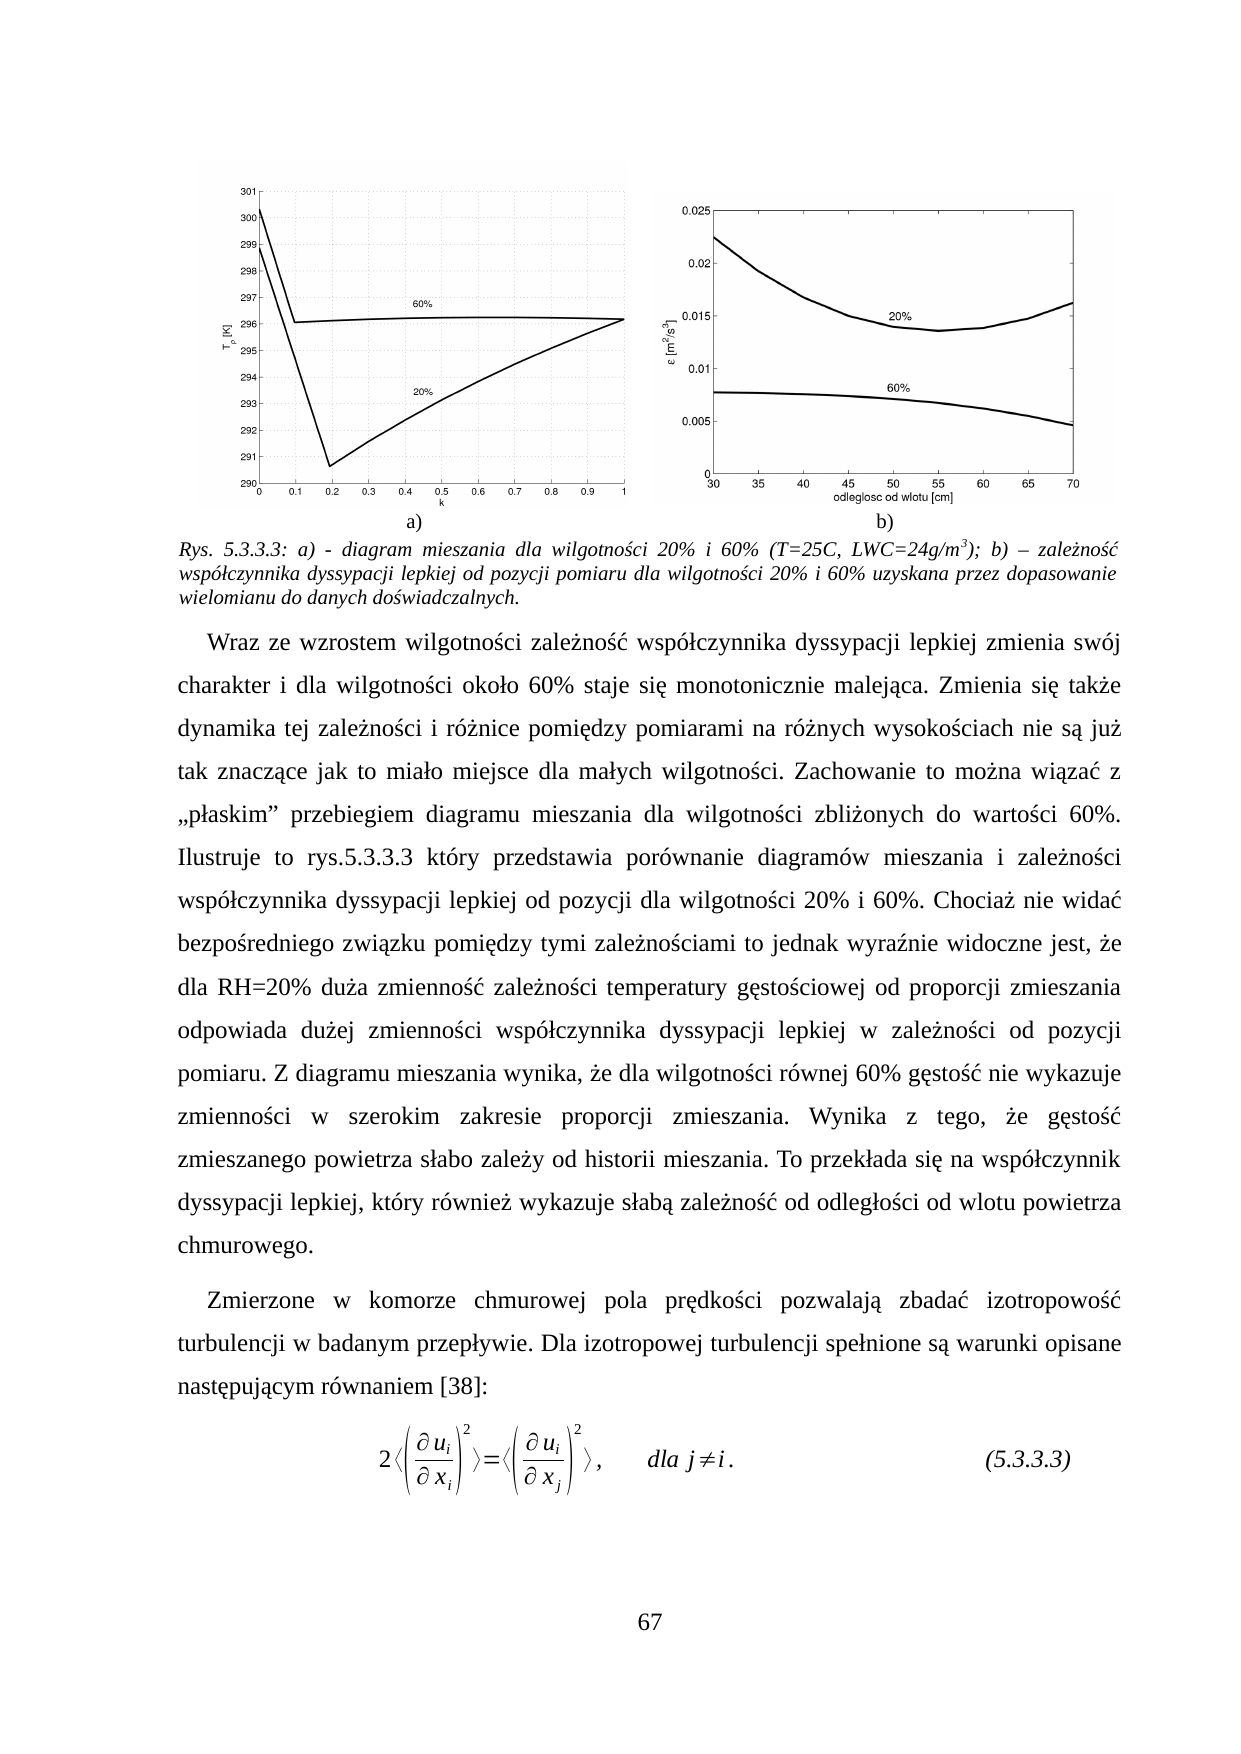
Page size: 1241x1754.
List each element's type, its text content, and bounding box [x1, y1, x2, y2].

picture [198, 161, 630, 510]
text Rys. 5.3.3.3: a) - diagram mieszania dla wilgotności 20% i 60% (T=25C, LWC=24g/m3); b) – zależność współczynnika dyssypacji lepkiej od pozycji pomiaru dla wilgotności 20% i 60% uzyskana przez dopasowanie wielomianu do danych doświadczalnych. [179, 536, 1120, 609]
picture [653, 186, 1117, 510]
table_header a) [179, 161, 649, 533]
table_header [177, 1421, 936, 1497]
text Wraz ze wzrostem wilgotności zależność współczynnika dyssypacji lepkiej zmienia swój charakter i dla wilgotności około 60% staje się monotonicznie malejąca. Zmienia się także dynamika tej zależności i różnice pomiędzy pomiarami na różnych wysokościach nie są już tak znaczące jak to miało miejsce dla małych wilgotności. Zachowanie to można wiązać z „płaskim” przebiegiem diagramu mieszania dla wilgotności zbliżonych do wartości 60%. Ilustruje to rys.5.3.3.3 który przedstawia porównanie diagramów mieszania i zależności współczynnika dyssypacji lepkiej od pozycji dla wilgotności 20% i 60%. Chociaż nie widać bezpośredniego związku pomiędzy tymi zależnościami to jednak wyraźnie widoczne jest, że dla RH=20% duża zmienność zależności temperatury gęstościowej od proporcji zmieszania odpowiada dużej zmienności współczynnika dyssypacji lepkiej w zależności od pozycji pomiaru. Z diagramu mieszania wynika, że dla wilgotności równej 60% gęstość nie wykazuje zmienności w szerokim zakresie proporcji zmieszania. Wynika z tego, że gęstość zmieszanego powietrza słabo zależy od historii mieszania. To przekłada się na współczynnik dyssypacji lepkiej, który również wykazuje słabą zależność od odległości od wlotu powietrza chmurowego. [177, 161, 1122, 1259]
table_header b) [650, 161, 1120, 533]
table_header (5.3.3.3) [936, 1421, 1122, 1497]
text Zmierzone w komorze chmurowej pola prędkości pozwalają zbadać izotropowość turbulencji w badanym przepływie. Dla izotropowej turbulencji spełnione są warunki opisane następującym równaniem [38]: [177, 1285, 1122, 1400]
